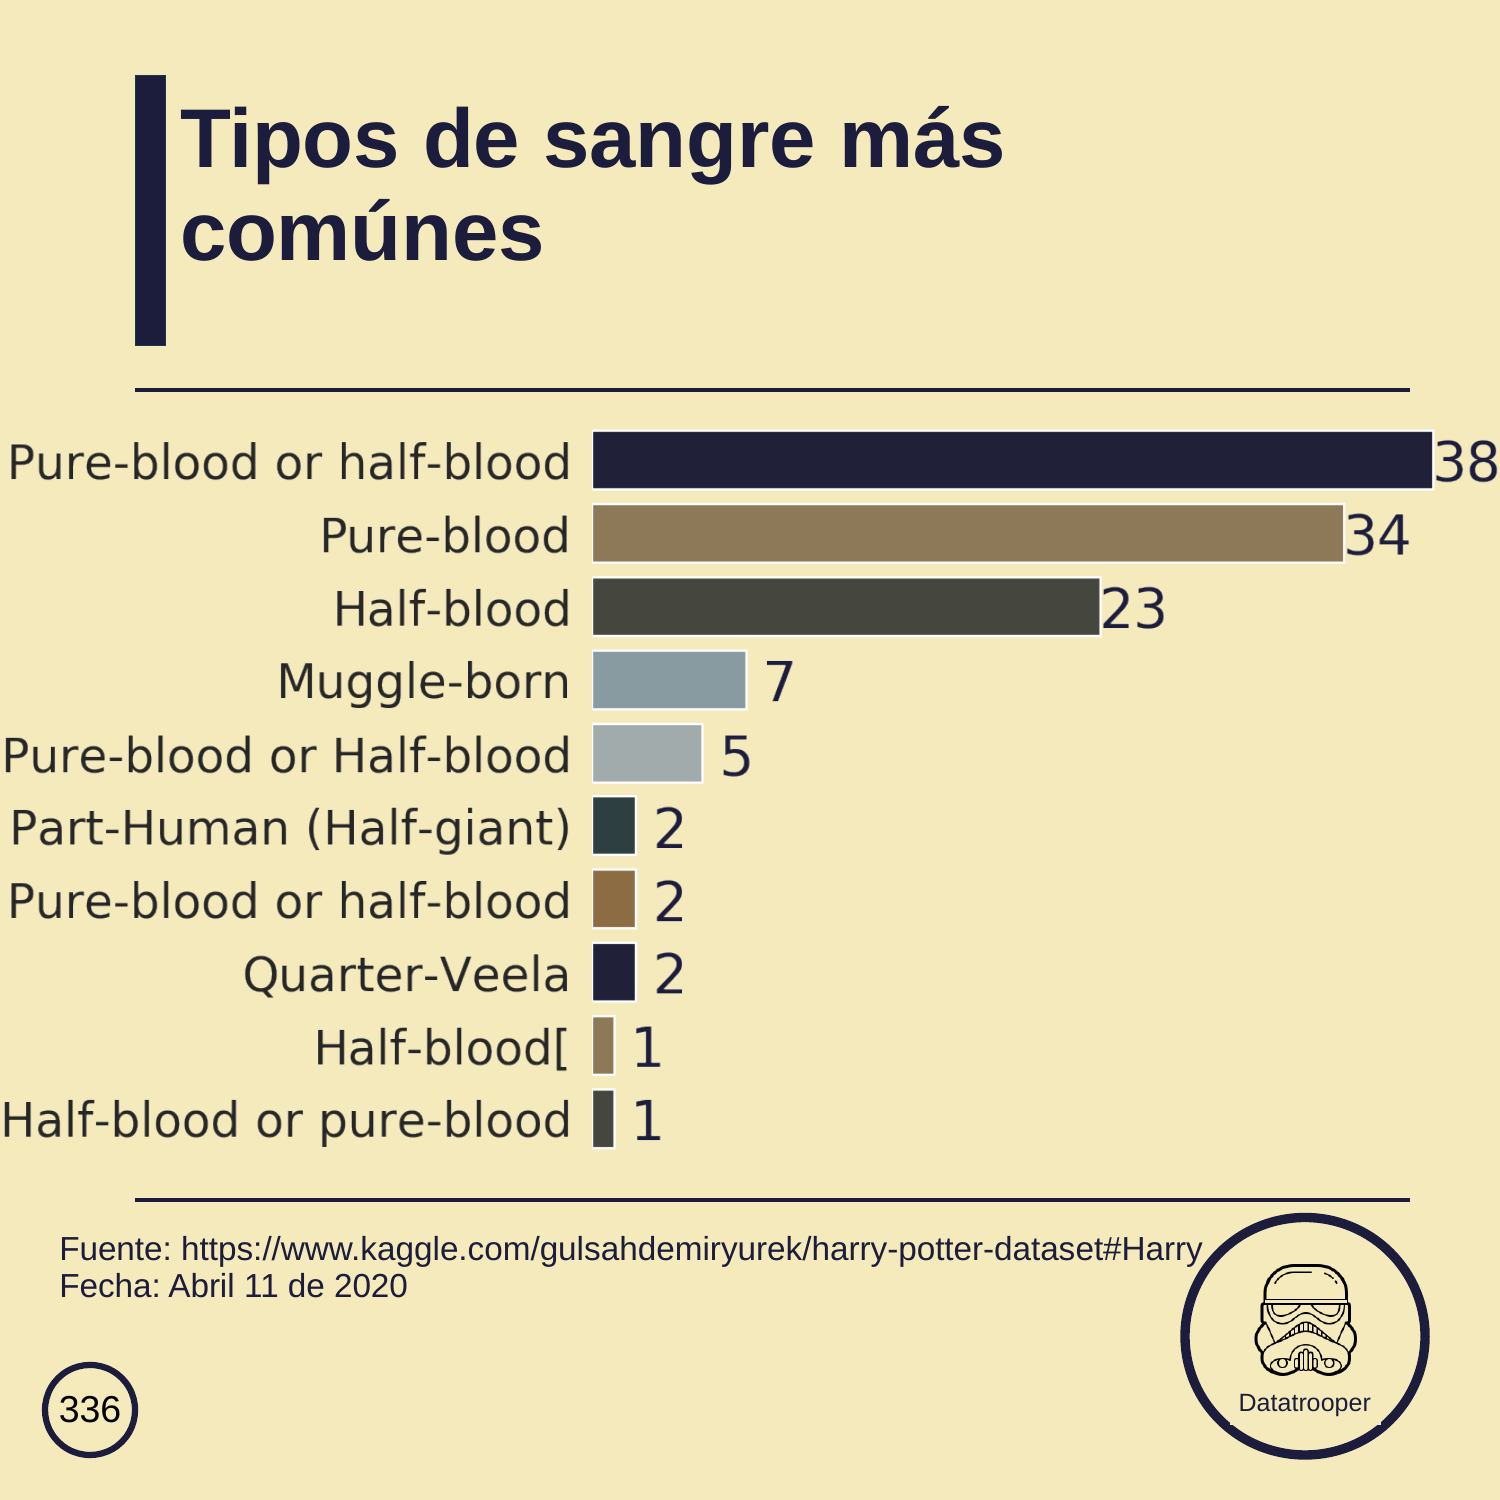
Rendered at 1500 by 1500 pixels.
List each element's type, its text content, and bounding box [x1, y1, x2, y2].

text_box [1185, 1217, 1426, 1456]
text_box Datatrooper [1230, 1379, 1381, 1425]
picture [1230, 1244, 1381, 1379]
picture [0, 424, 1500, 1156]
title Tipos de sangre más comúnes [180, 90, 1351, 281]
text_box [135, 75, 166, 346]
text_box 336 [45, 1364, 136, 1456]
title Fuente: https://www.kaggle.com/gulsahdemiryurek/harry-potter-dataset#Harry Fecha: Abril 11 de 2020 [59, 1193, 1305, 1342]
